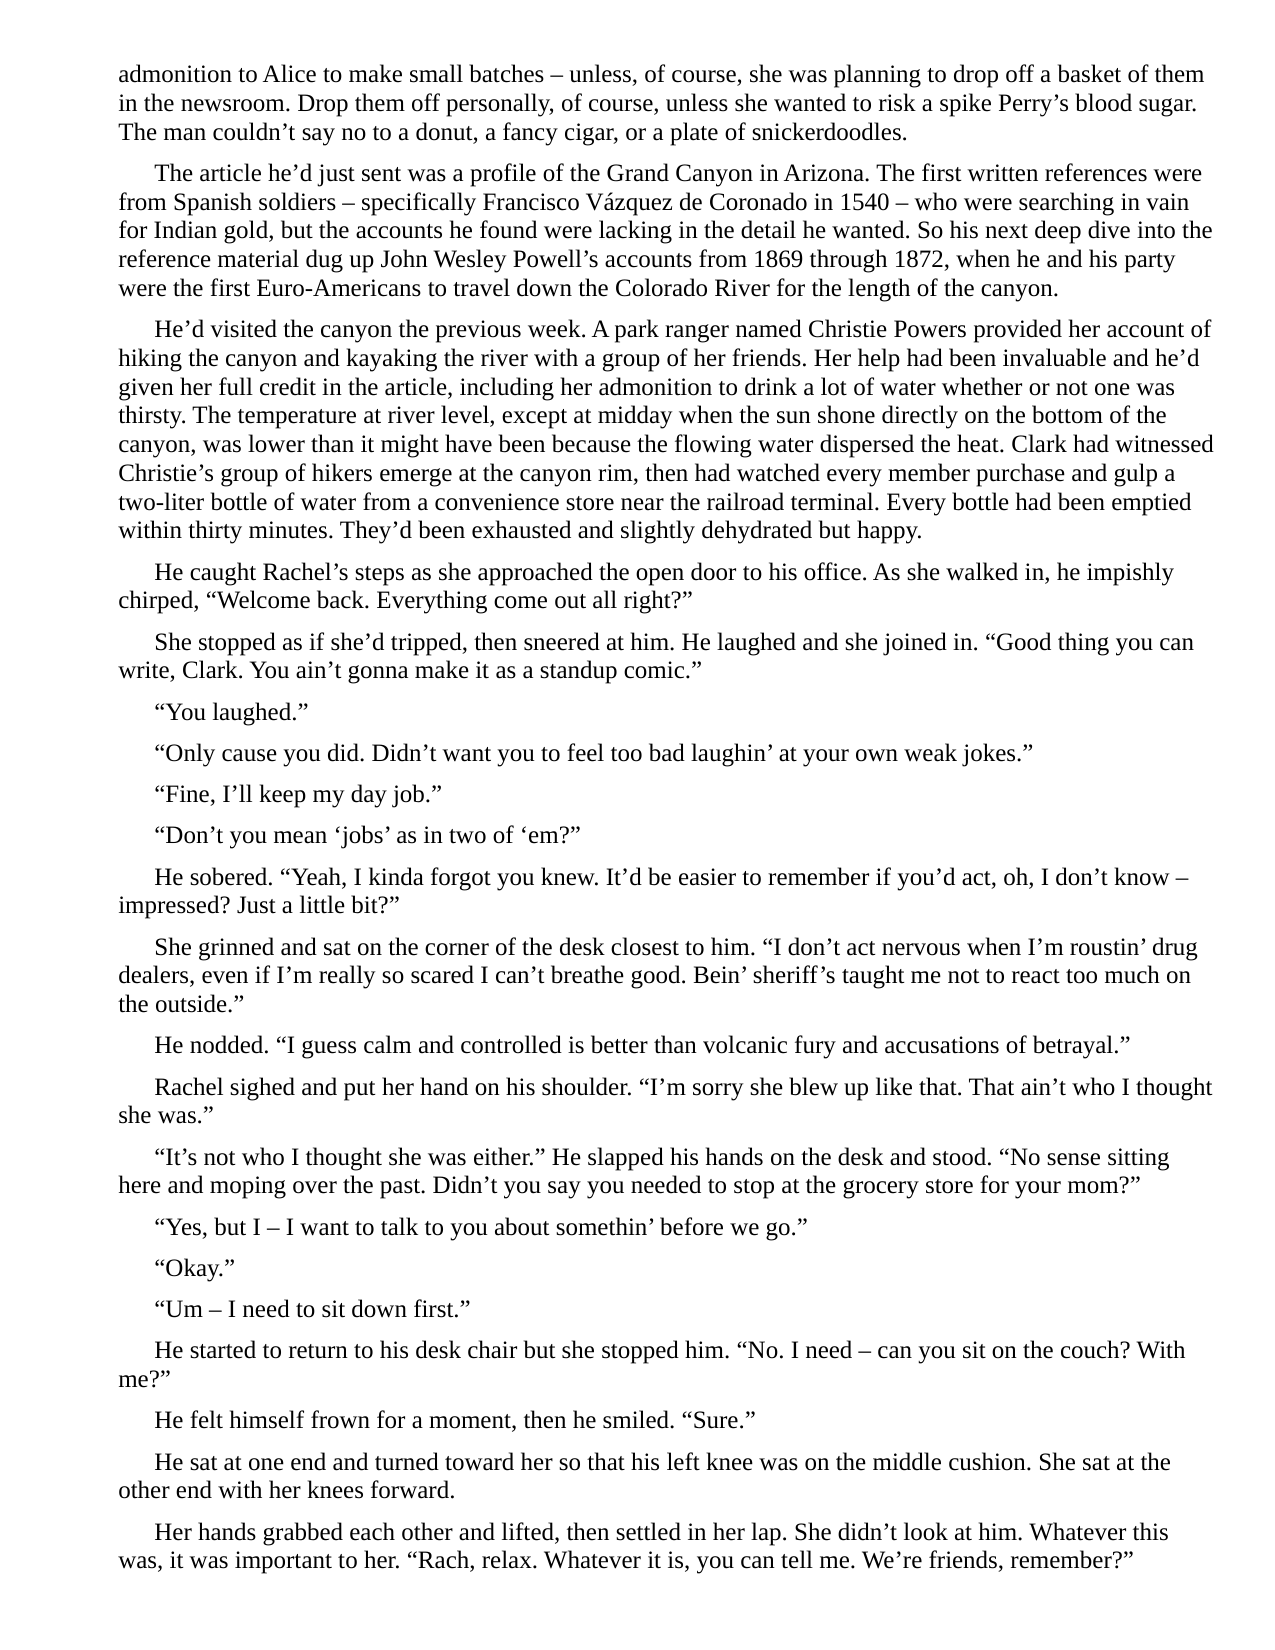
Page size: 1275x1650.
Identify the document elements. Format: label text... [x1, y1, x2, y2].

text “Um – I need to sit down first.” [118, 1294, 1216, 1323]
text “Yes, but I – I want to talk to you about somethin’ before we go.” [118, 1212, 1216, 1240]
text “Okay.” [118, 1253, 1216, 1282]
text He caught Rachel’s steps as she approached the open door to his office. As she walked in, he impishly chirped, “Welcome back. Everything come out all right?” [118, 557, 1216, 614]
text He’d visited the canyon the previous week. A park ranger named Christie Powers provided her account of hiking the canyon and kayaking the river with a group of her friends. Her help had been invaluable and he’d given her full credit in the article, including her admonition to drink a lot of water whether or not one was thirsty. The temperature at river level, except at midday when the sun shone directly on the bottom of the canyon, was lower than it might have been because the flowing water dispersed the heat. Clark had witnessed Christie’s group of hikers emerge at the canyon rim, then had watched every member purchase and gulp a two-liter bottle of water from a convenience store near the railroad terminal. Every bottle had been emptied within thirty minutes. They’d been exhausted and slightly dehydrated but happy. [118, 314, 1216, 544]
text He started to return to his desk chair but she stopped him. “No. I need – can you sit on the couch? With me?” [118, 1335, 1216, 1393]
text She grinned and sat on the corner of the desk closest to him. “I don’t act nervous when I’m roustin’ drug dealers, even if I’m really so scared I can’t breathe good. Bein’ sheriff’s taught me not to react too much on the outside.” [118, 932, 1216, 1018]
text He sat at one end and turned toward her so that his left knee was on the middle cushion. She sat at the other end with her knees forward. [118, 1447, 1216, 1504]
text admonition to Alice to make small batches – unless, of course, she was planning to drop off a basket of them in the newsroom. Drop them off personally, of course, unless she wanted to risk a spike Perry’s blood sugar. The man couldn’t say no to a donut, a fancy cigar, or a plate of snickerdoodles. [118, 59, 1216, 145]
text “Don’t you mean ‘jobs’ as in two of ‘em?” [118, 820, 1216, 849]
text He nodded. “I guess calm and controlled is better than volcanic fury and accusations of betrayal.” [118, 1030, 1216, 1059]
text She stopped as if she’d tripped, then sneered at him. He laughed and she joined in. “Good thing you can write, Clark. You ain’t gonna make it as a standup comic.” [118, 627, 1216, 684]
text He sobered. “Yeah, I kinda forgot you knew. It’d be easier to remember if you’d act, oh, I don’t know – impressed? Just a little bit?” [118, 862, 1216, 919]
text He felt himself frown for a moment, then he smiled. “Sure.” [118, 1405, 1216, 1434]
text “It’s not who I thought she was either.” He slapped his hands on the desk and stood. “No sense sitting here and moping over the past. Didn’t you say you needed to stop at the grocery store for your mom?” [118, 1142, 1216, 1199]
text Rachel sighed and put her hand on his shoulder. “I’m sorry she blew up like that. That ain’t who I thought she was.” [118, 1072, 1216, 1129]
text “Fine, I’ll keep my day job.” [118, 779, 1216, 808]
text “You laughed.” [118, 697, 1216, 725]
text “Only cause you did. Didn’t want you to feel too bad laughin’ at your own weak jokes.” [118, 738, 1216, 767]
text Her hands grabbed each other and lifted, then settled in her lap. She didn’t look at him. Whatever this was, it was important to her. “Rach, relax. Whatever it is, you can tell me. We’re friends, remember?” [118, 1517, 1216, 1574]
text The article he’d just sent was a profile of the Grand Canyon in Arizona. The first written references were from Spanish soldiers – specifically Francisco Vázquez de Coronado in 1540 – who were searching in vain for Indian gold, but the accounts he found were lacking in the detail he wanted. So his next deep dive into the reference material dug up John Wesley Powell’s accounts from 1869 through 1872, when he and his party were the first Euro-Americans to travel down the Colorado River for the length of the canyon. [118, 158, 1216, 302]
